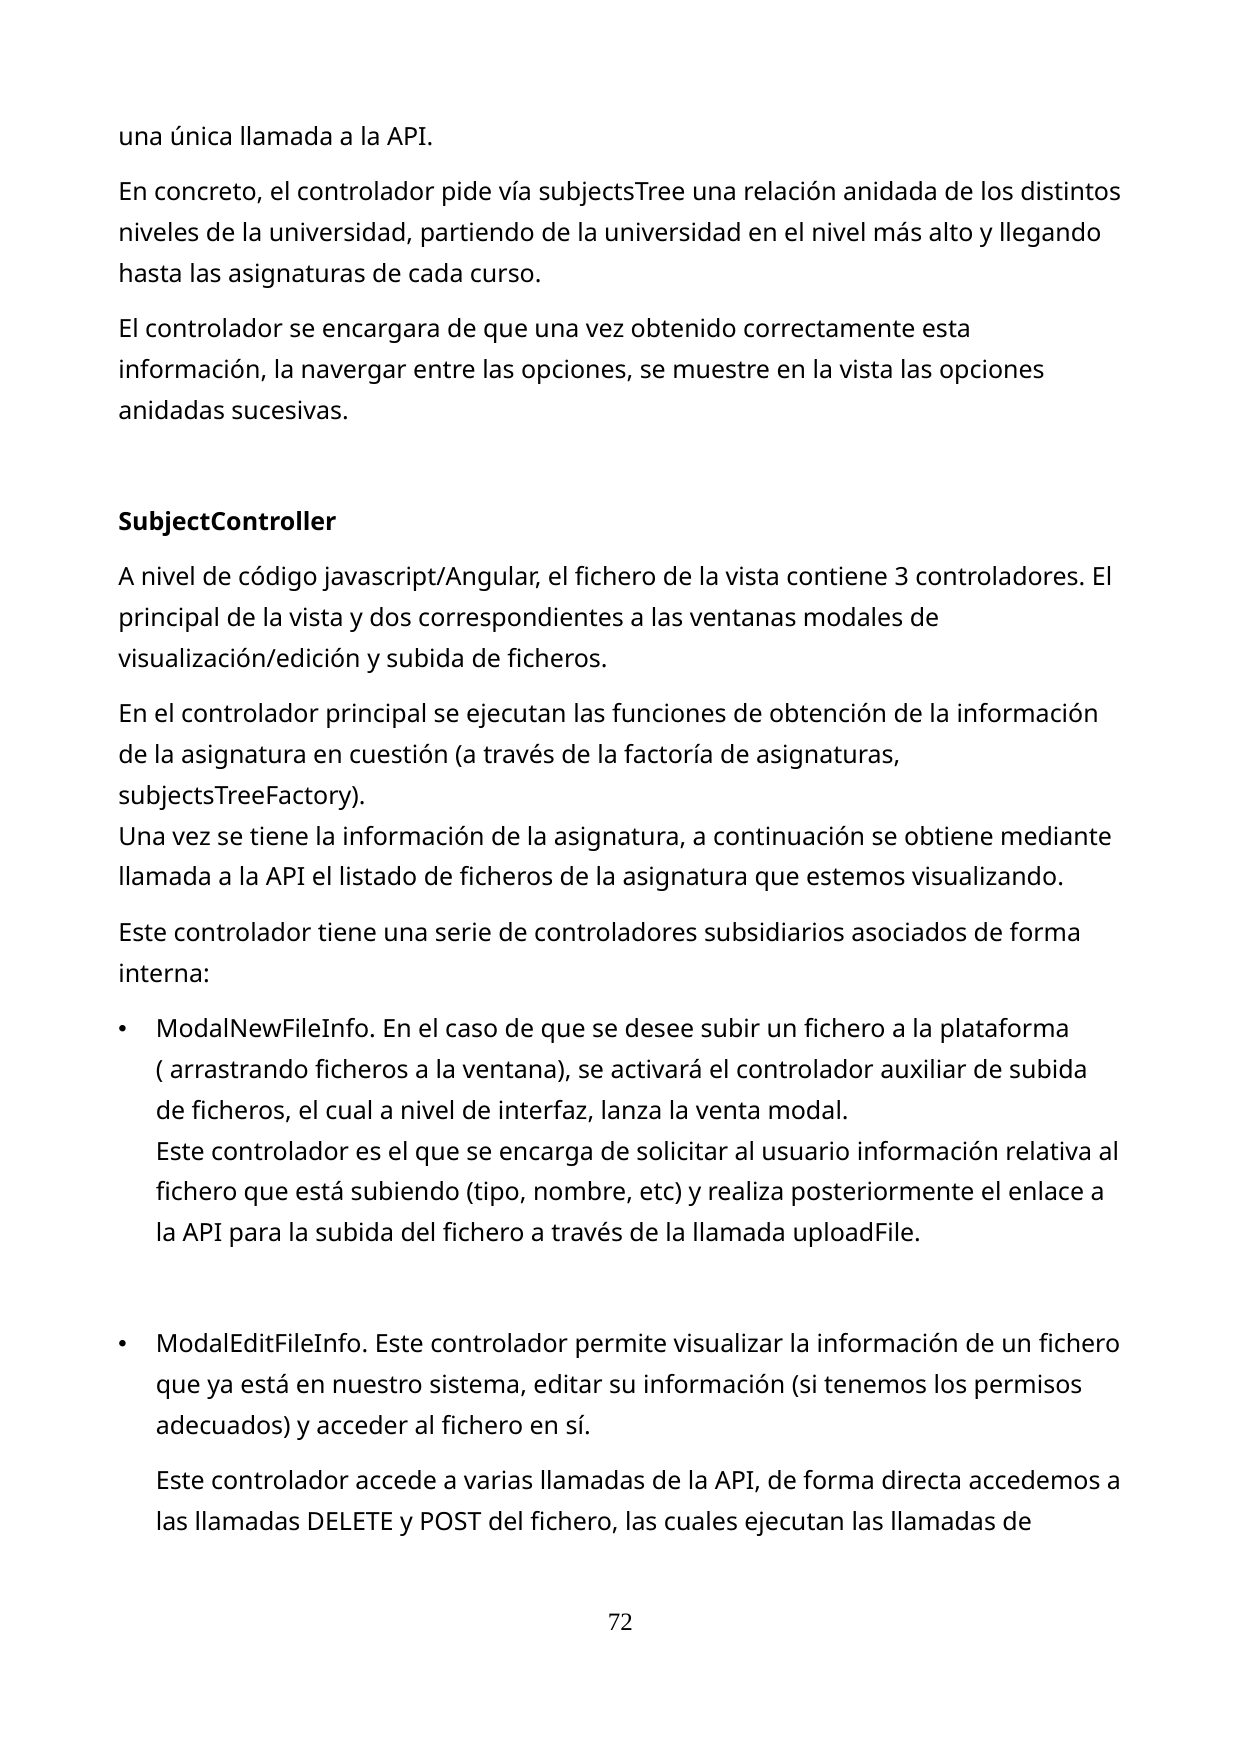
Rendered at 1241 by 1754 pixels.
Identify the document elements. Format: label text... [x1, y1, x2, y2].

list Este controlador accede a varias llamadas de la API, de forma directa accedemos a las llamadas DELETE y POST del fichero, las cuales ejecutan las llamadas de [118, 1463, 1122, 1538]
text En el controlador principal se ejecutan las funciones de obtención de la información de la asignatura en cuestión (a través de la factoría de asignaturas, subjectsTreeFactory). Una vez se tiene la información de la asignatura, a continuación se obtiene mediante llamada a la API el listado de ficheros de la asignatura que estemos visualizando. [118, 696, 1122, 893]
text SubjectController [118, 503, 1122, 537]
list ModalNewFileInfo. En el caso de que se desee subir un fichero a la plataforma ( arrastrando ficheros a la ventana), se activará el controlador auxiliar de subida de ficheros, el cual a nivel de interfaz, lanza la venta modal. Este controlador es el que se encarga de solicitar al usuario información relativa al fichero que está subiendo (tipo, nombre, etc) y realiza posteriormente el enlace a la API para la subida del fichero a través de la llamada uploadFile. [118, 1011, 1122, 1249]
list ModalEditFileInfo. Este controlador permite visualizar la información de un fichero que ya está en nuestro sistema, editar su información (si tenemos los permisos adecuados) y acceder al fichero en sí. [118, 1326, 1122, 1441]
text A nivel de código javascript/Angular, el fichero de la vista contiene 3 controladores. El principal de la vista y dos correspondientes a las ventanas modales de visualización/edición y subida de ficheros. [118, 558, 1122, 674]
text una única llamada a la API. [118, 118, 1122, 152]
text El controlador se encargara de que una vez obtenido correctamente esta información, la navergar entre las opciones, se muestre en la vista las opciones anidadas sucesivas. [118, 311, 1122, 426]
text Este controlador tiene una serie de controladores subsidiarios asociados de forma interna: [118, 914, 1122, 989]
text En concreto, el controlador pide vía subjectsTree una relación anidada de los distintos niveles de la universidad, partiendo de la universidad en el nivel más alto y llegando hasta las asignaturas de cada curso. [118, 173, 1122, 289]
